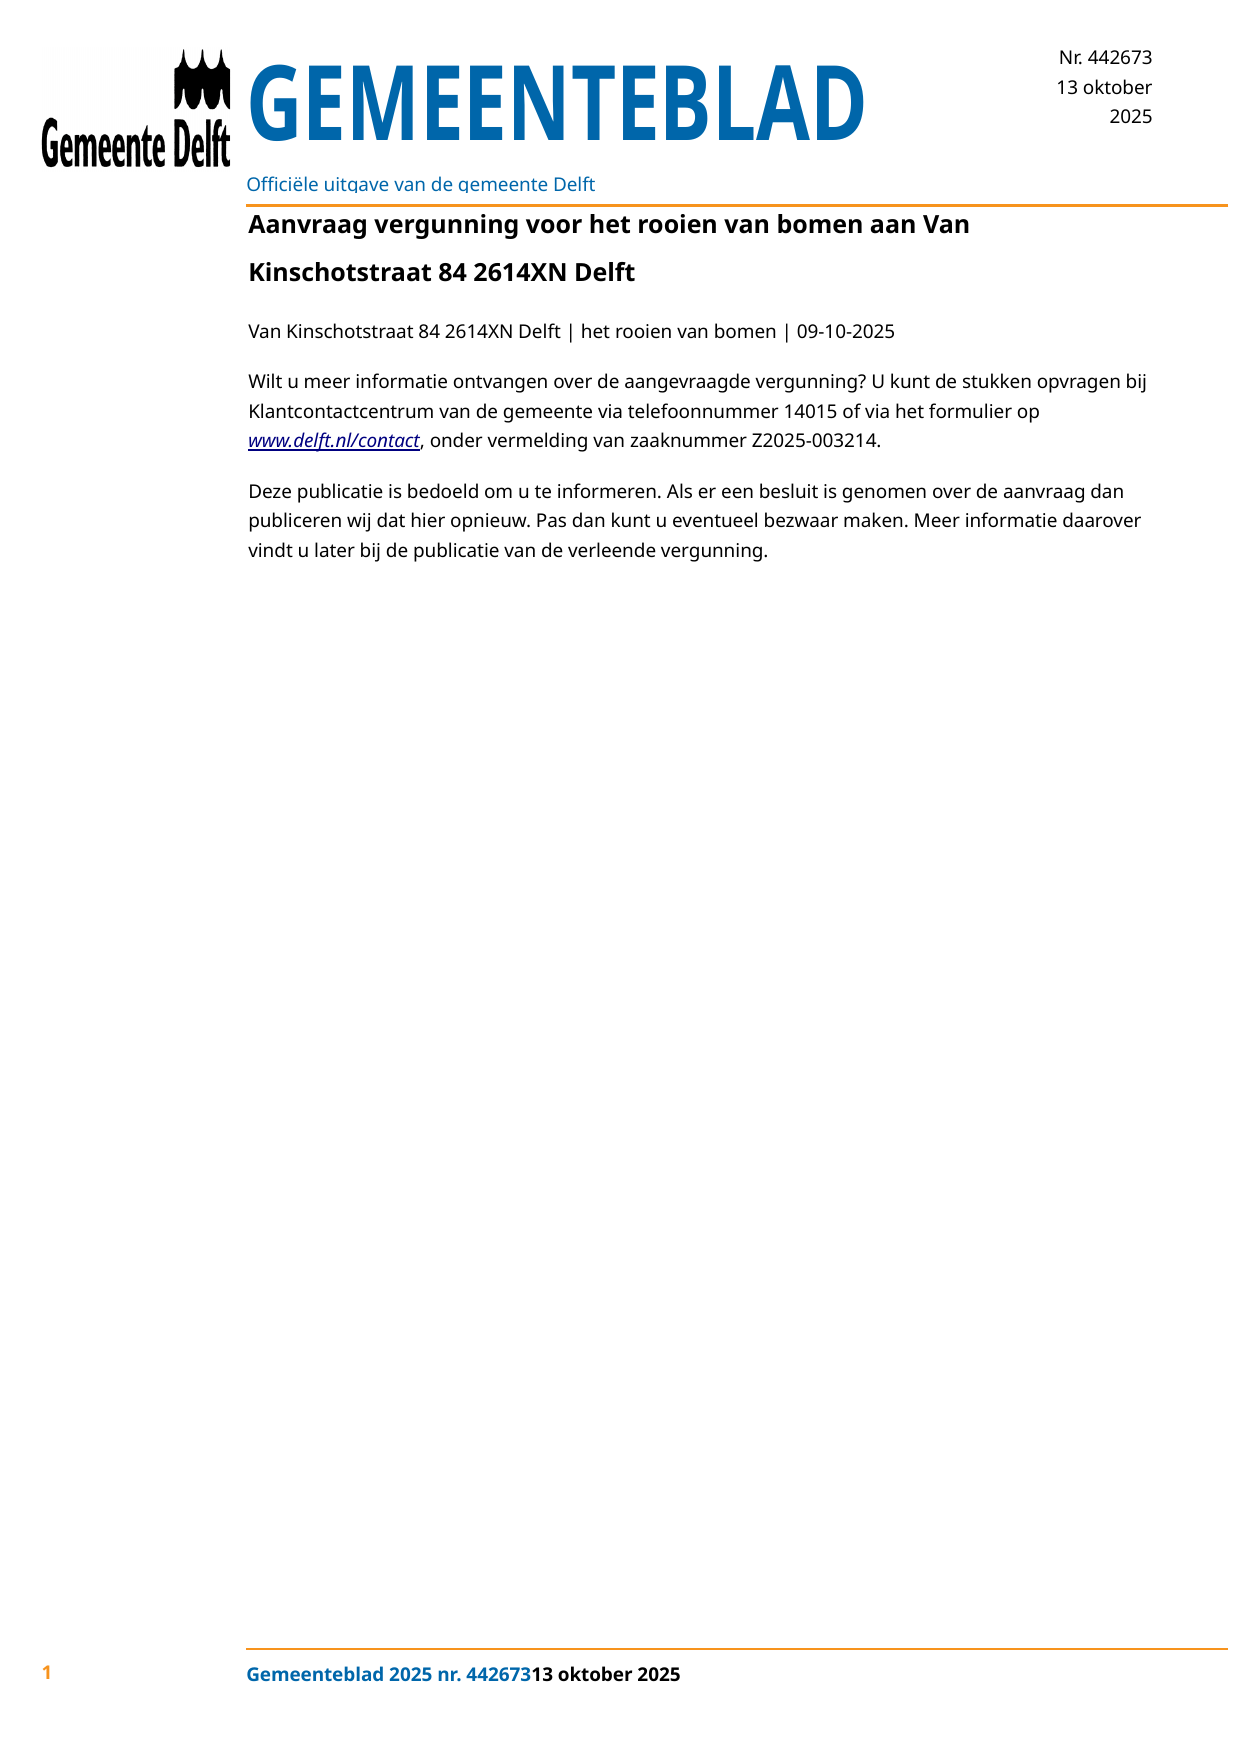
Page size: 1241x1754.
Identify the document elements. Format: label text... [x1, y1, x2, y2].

picture [41, 47, 231, 172]
text Aanvraag vergunning voor het rooien van bomen aan Van Kinschotstraat 84 2614XN Delft [248, 207, 1152, 288]
text Deze publicatie is bedoeld om u te informeren. Als er een besluit is genomen over de aanvraag dan publiceren wij dat hier opnieuw. Pas dan kunt u eventueel bezwaar maken. Meer informatie daarover vindt u later bij de publicatie van de verleende vergunning. [248, 478, 1152, 563]
text Wilt u meer informatie ontvangen over de aangevraagde vergunning? U kunt de stukken opvragen bij Klantcontactcentrum van de gemeente via telefoonnummer 14015 of via het formulier op www.delft.nl/contact, onder vermelding van zaaknummer Z2025-003214. [248, 368, 1152, 453]
text Van Kinschotstraat 84 2614XN Delft | het rooien van bomen | 09-10-2025 [248, 318, 1152, 344]
